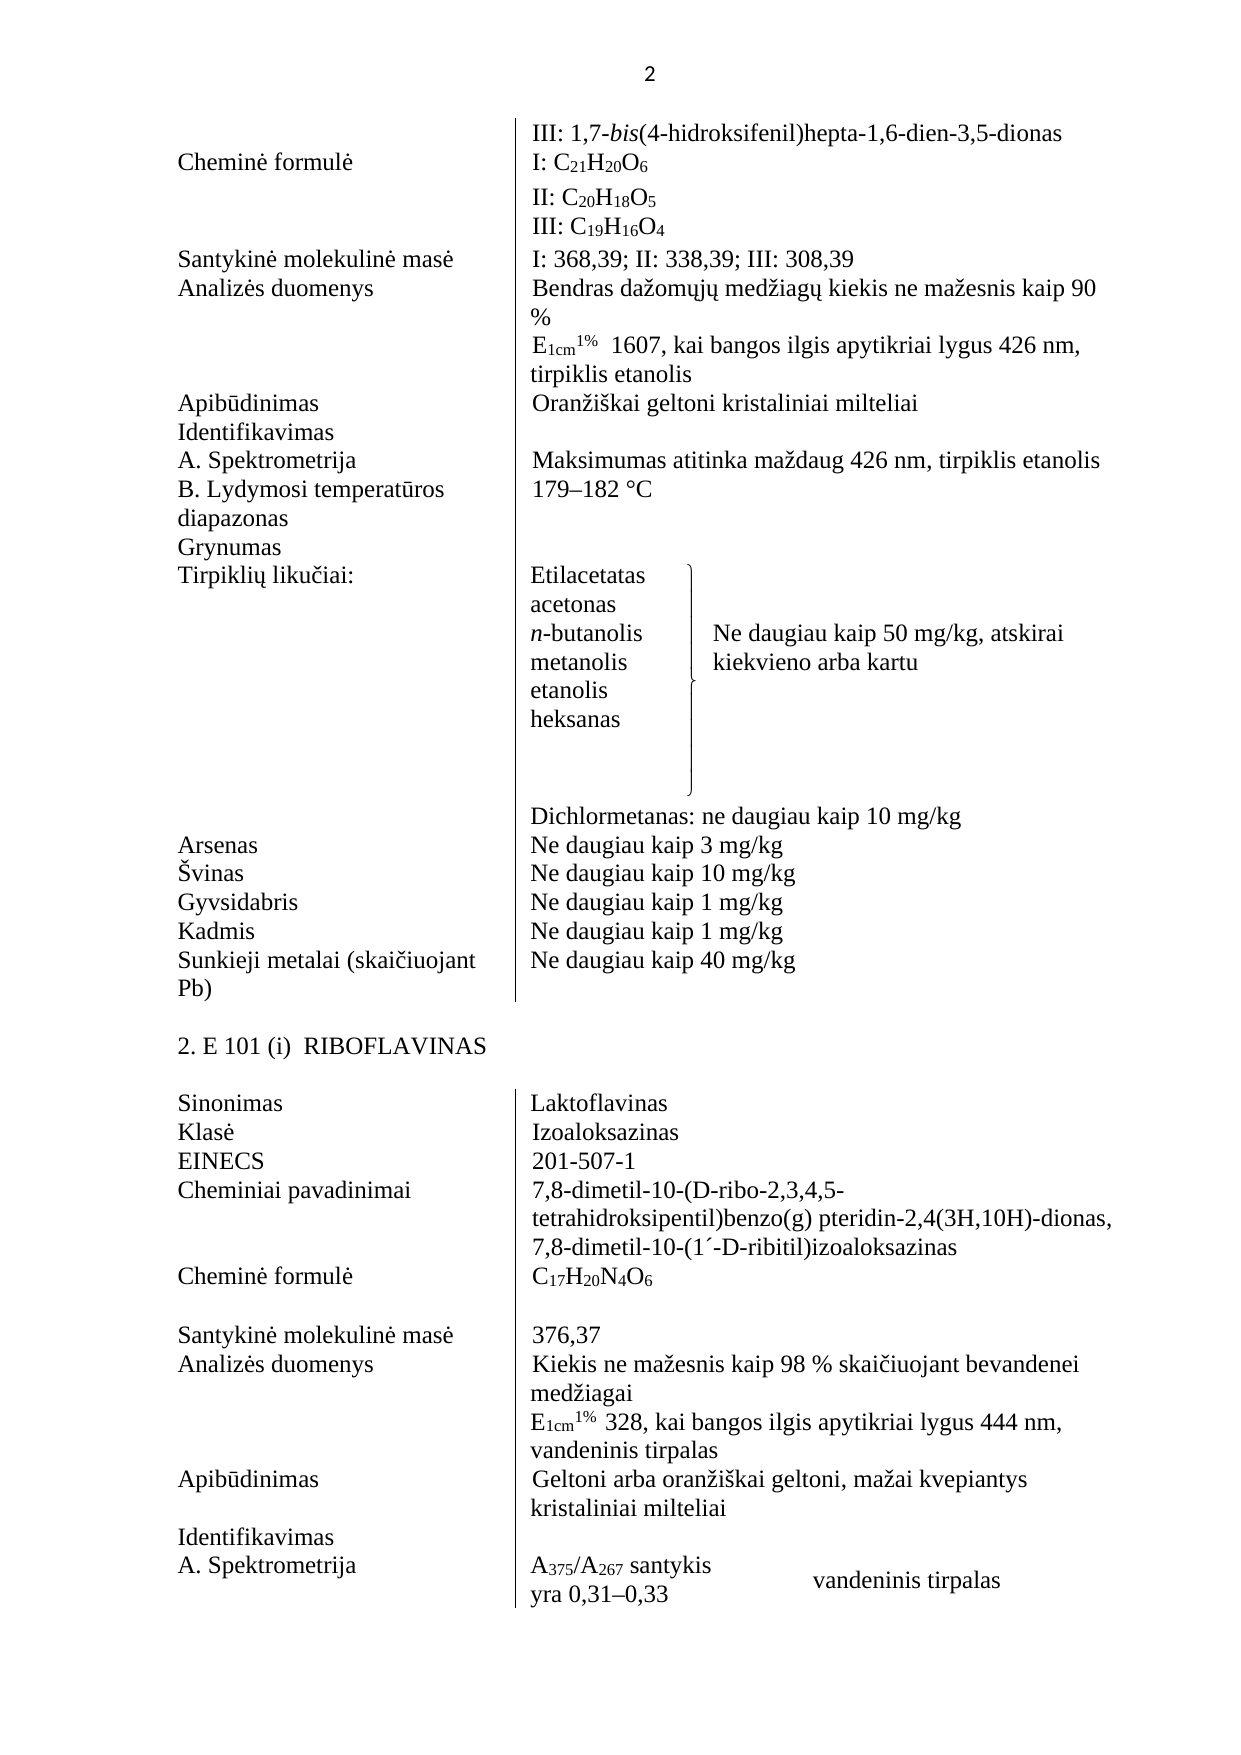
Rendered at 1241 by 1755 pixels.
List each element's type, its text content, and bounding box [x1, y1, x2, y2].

table_cell 376,37 [516, 1320, 1122, 1349]
table_cell E1cm1% 1607, kai bangos ilgis apytikriai lygus 426 nm, tirpiklis etanolis [516, 330, 1122, 388]
table_cell [516, 1522, 1122, 1550]
table_cell metanolis [516, 647, 671, 675]
table_cell Ne daugiau kaip 50 mg/kg, atskirai kiekvieno arba kartu [713, 618, 1122, 675]
table_cell Ne daugiau kaip 3 mg/kg [516, 830, 1122, 858]
table_cell Laktoflavinas [516, 1089, 1122, 1117]
table_cell [177, 647, 515, 675]
table_cell Geltoni arba oranžiškai geltoni, mažai kvepiantys kristaliniai milteliai [516, 1464, 1122, 1522]
table_cell Arsenas [177, 830, 515, 858]
table_cell I: C21H20O6 [516, 147, 1122, 182]
table_cell 7,8-dimetil-10-(D-ribo-2,3,4,5-tetrahidroksipentil)benzo(g) pteridin-2,4(3H,10H)-dionas, [516, 1175, 1122, 1232]
table_cell Ne daugiau kaip 1 mg/kg [516, 887, 1122, 916]
table_cell Ne daugiau kaip 10 mg/kg [516, 859, 1122, 887]
table_cell Maksimumas atitinka maždaug 426 nm, tirpiklis etanolis [516, 445, 1122, 474]
table_cell Cheminiai pavadinimai [177, 1175, 515, 1232]
table_cell [713, 589, 1122, 618]
table_cell Apibūdinimas [177, 388, 515, 417]
table_cell Oranžiškai geltoni kristaliniai milteliai [516, 388, 1122, 417]
table_cell Ne daugiau kaip 1 mg/kg [516, 916, 1122, 945]
table_cell Identifikavimas [177, 1522, 515, 1550]
table_cell Dichlormetanas: ne daugiau kaip 10 mg/kg [516, 801, 1122, 830]
table_cell Izoaloksazinas [516, 1117, 1122, 1146]
table_cell C17H20N4O6 [516, 1261, 1122, 1320]
table_cell EINECS [177, 1146, 515, 1175]
table_cell Kadmis [177, 916, 515, 945]
table_cell Ne daugiau kaip 40 mg/kg [516, 945, 1122, 1002]
table_cell Sinonimas [177, 1089, 515, 1117]
table_cell A375/A267 santykis yra 0,31–0,33 [516, 1550, 741, 1608]
table_cell [177, 118, 515, 147]
table_cell [713, 704, 1122, 801]
table_cell A. Spektrometrija [177, 445, 515, 474]
table_cell B. Lydymosi temperatūros diapazonas [177, 474, 515, 532]
table_cell Apibūdinimas [177, 1464, 515, 1522]
table_cell Cheminė formulė [177, 147, 515, 244]
table_cell [713, 560, 1122, 589]
table_cell [713, 532, 1122, 560]
table_cell [177, 589, 515, 618]
table_cell A. Spektrometrija [177, 1550, 515, 1608]
table_cell [177, 1232, 515, 1261]
table_cell acetonas [516, 589, 671, 618]
table_cell Klasė [177, 1117, 515, 1146]
table_cell Sunkieji metalai (skaičiuojant Pb) [177, 945, 515, 1002]
table_cell [516, 532, 713, 560]
table_cell n-butanolis [516, 618, 671, 647]
table_cell Analizės duomenys [177, 1349, 515, 1464]
table_cell I: 368,39; II: 338,39; III: 308,39 [516, 244, 1122, 273]
table_cell heksanas [516, 704, 671, 801]
table_cell II: C20H18O5 [516, 183, 1122, 211]
table_cell [741, 1550, 798, 1608]
table_cell 201-507-1 [516, 1146, 1122, 1175]
table_cell [177, 618, 515, 647]
table_cell vandeninis tirpalas [798, 1550, 1122, 1608]
table_cell Tirpiklių likučiai: [177, 560, 515, 589]
table_cell III: 1,7-bis(4-hidroksifenil)hepta-1,6-dien-3,5-dionas [516, 118, 1122, 147]
table_cell [671, 560, 713, 801]
table_cell [177, 330, 515, 388]
table_cell III: C19H16O4 [516, 211, 1122, 244]
table_cell 7,8-dimetil-10-(1´-D-ribitil)izoaloksazinas [516, 1232, 1122, 1261]
table_cell Etilacetatas [516, 560, 671, 589]
table_cell Identifikavimas [177, 417, 515, 445]
table_cell [177, 704, 515, 801]
table_cell 2. E 101 (i) RIBOFLAVINAS [177, 1002, 1122, 1088]
table_cell 179–182 °C [516, 474, 1122, 532]
table_cell Grynumas [177, 532, 515, 560]
table_cell [713, 675, 1122, 704]
table_cell etanolis [516, 675, 671, 704]
table_cell Kiekis ne mažesnis kaip 98 % skaičiuojant bevandenei medžiagai [516, 1349, 1122, 1407]
table_cell Gyvsidabris [177, 887, 515, 916]
table_cell Švinas [177, 859, 515, 887]
table_cell Santykinė molekulinė masė [177, 244, 515, 273]
table_cell Santykinė molekulinė masė [177, 1320, 515, 1349]
table_cell E1cm1% 328, kai bangos ilgis apytikriai lygus 444 nm, vandeninis tirpalas [516, 1407, 1122, 1464]
table_cell [177, 675, 515, 704]
table_cell Analizės duomenys [177, 273, 515, 330]
table_cell Cheminė formulė [177, 1261, 515, 1320]
table_cell Bendras dažomųjų medžiagų kiekis ne mažesnis kaip 90 % [516, 273, 1122, 330]
table_cell [516, 417, 1122, 445]
table_cell [177, 801, 515, 830]
